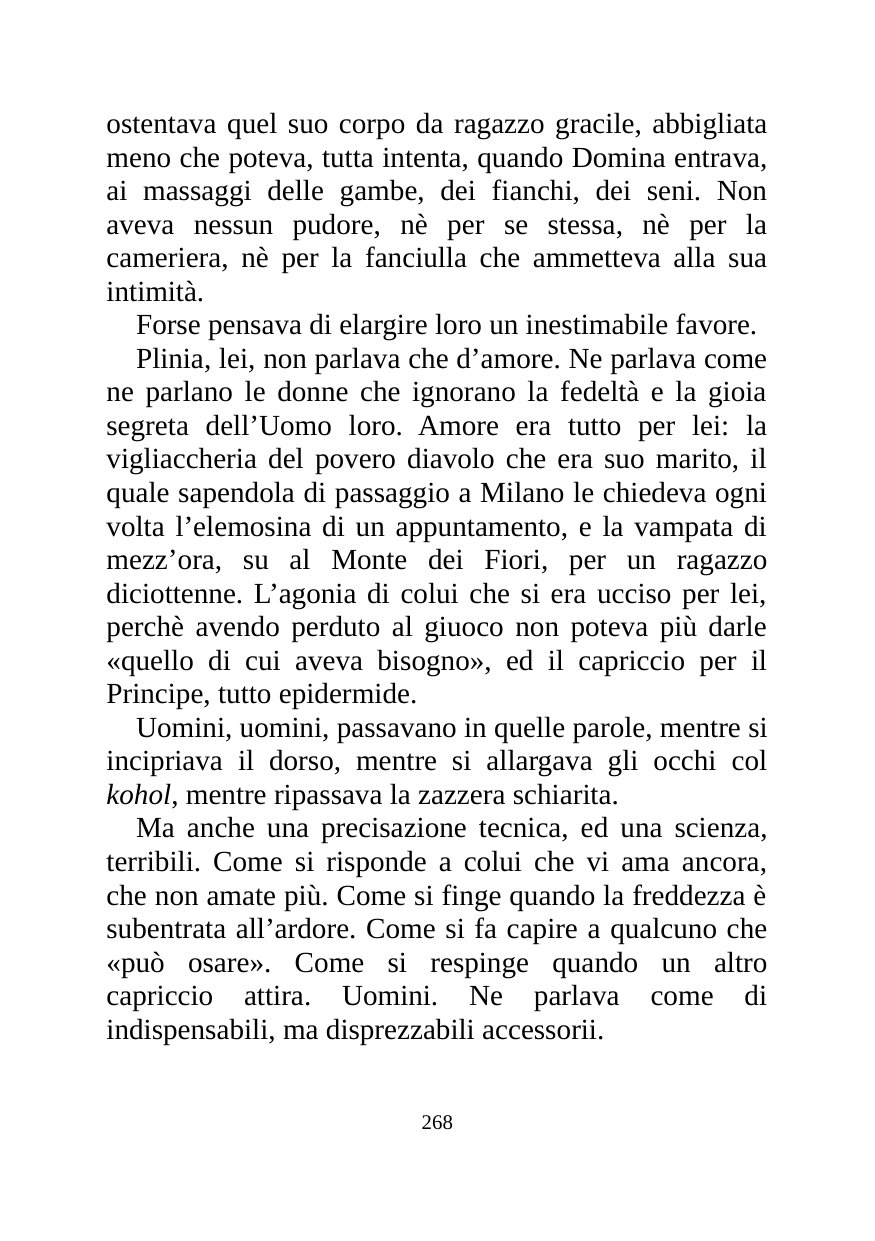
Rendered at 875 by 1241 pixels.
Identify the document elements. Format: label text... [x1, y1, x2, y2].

text ostentava quel suo corpo da ragazzo gracile, abbigliata meno che poteva, tutta intenta, quando Domina entrava, ai massaggi delle gambe, dei fianchi, dei seni. Non aveva nessun pudore, nè per se stessa, nè per la cameriera, nè per la fanciulla che ammetteva alla sua intimità. [106, 106, 768, 307]
text Plinia, lei, non parlava che d’amore. Ne parlava come ne parlano le donne che ignorano la fedeltà e la gioia segreta dell’Uomo loro. Amore era tutto per lei: la vigliaccheria del povero diavolo che era suo marito, il quale sapendola di passaggio a Milano le chiedeva ogni volta l’elemosina di un appuntamento, e la vampata di mezz’ora, su al Monte dei Fiori, per un ragazzo diciottenne. L’agonia di colui che si era ucciso per lei, perchè avendo perduto al giuoco non poteva più darle «quello di cui aveva bisogno», ed il capriccio per il Principe, tutto epidermide. [106, 341, 768, 710]
text Uomini, uomini, passavano in quelle parole, mentre si incipriava il dorso, mentre si allargava gli occhi col kohol, mentre ripassava la zazzera schiarita. [106, 710, 768, 811]
text Forse pensava di elargire loro un inestimabile favore. [106, 307, 768, 341]
text Ma anche una precisazione tecnica, ed una scienza, terribili. Come si risponde a colui che vi ama ancora, che non amate più. Come si finge quando la freddezza è subentrata all’ardore. Come si fa capire a qualcuno che «può osare». Come si respinge quando un altro capriccio attira. Uomini. Ne parlava come di indispensabili, ma disprezzabili accessorii. [106, 811, 768, 1045]
